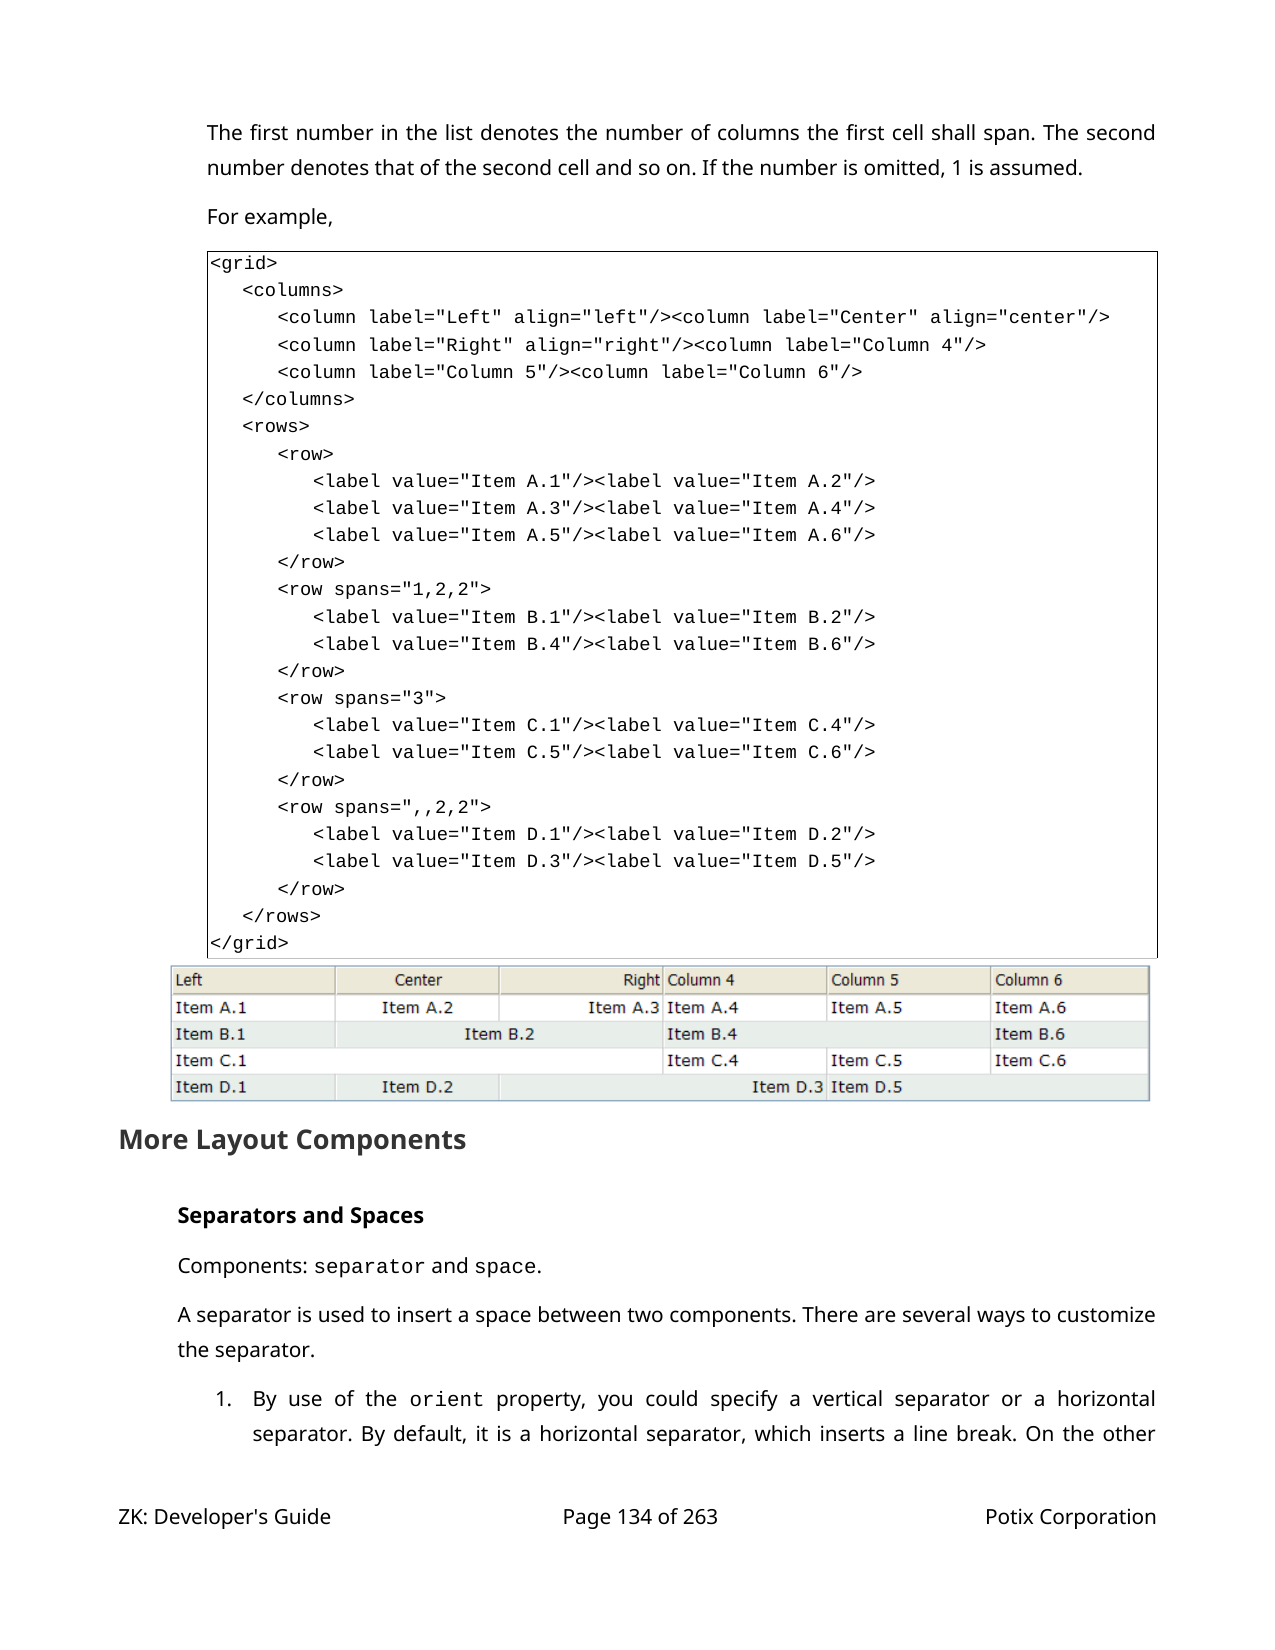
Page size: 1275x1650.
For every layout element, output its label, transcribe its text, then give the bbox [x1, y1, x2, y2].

subtitle Separators and Spaces [177, 1200, 1157, 1230]
text </row> [208, 876, 1157, 901]
text <row spans=",,2,2"> [208, 795, 1157, 819]
text </row> [208, 550, 1157, 574]
text <label value="Item B.4"/><label value="Item B.6"/> [208, 632, 1157, 656]
text <row> [208, 441, 1157, 466]
text </row> [208, 659, 1157, 683]
text <column label="Left" align="left"/><column label="Center" align="center"/> [208, 305, 1157, 330]
text <row spans="3"> [208, 686, 1157, 710]
text <column label="Right" align="right"/><column label="Column 4"/> [208, 333, 1157, 357]
text <column label="Column 5"/><column label="Column 6"/> [208, 360, 1157, 384]
text <label value="Item B.1"/><label value="Item B.2"/> [208, 604, 1157, 629]
text Components: separator and space. [177, 1251, 1157, 1279]
text </rows> [208, 903, 1157, 928]
text </row> [208, 768, 1157, 792]
text <grid> [208, 252, 1157, 275]
text <label value="Item D.1"/><label value="Item D.2"/> [208, 822, 1157, 846]
text A separator is used to insert a space between two components. There are several ways to customize the separator. [177, 1300, 1157, 1363]
text <label value="Item A.5"/><label value="Item A.6"/> [208, 523, 1157, 547]
text <rows> [208, 414, 1157, 438]
text For example, [207, 202, 1157, 230]
text <label value="Item D.3"/><label value="Item D.5"/> [208, 849, 1157, 873]
picture [167, 963, 1154, 1104]
text <label value="Item C.1"/><label value="Item C.4"/> [208, 713, 1157, 737]
text <label value="Item C.5"/><label value="Item C.6"/> [208, 740, 1157, 765]
list By use of the orient property, you could specify a vertical separator or a horizontal separator. By default, it is a horizontal separator, which inserts a line break. On the other [215, 1384, 1157, 1448]
text <row spans="1,2,2"> [208, 577, 1157, 602]
text </columns> [208, 387, 1157, 411]
text </grid> [208, 931, 1157, 958]
text <label value="Item A.1"/><label value="Item A.2"/> [208, 468, 1157, 493]
text The first number in the list denotes the number of columns the first cell shall span. The second number denotes that of the second cell and so on. If the number is omitted, 1 is assumed. [207, 118, 1157, 182]
subtitle More Layout Components [118, 1029, 1157, 1158]
text <label value="Item A.3"/><label value="Item A.4"/> [208, 496, 1157, 520]
text <columns> [208, 278, 1157, 302]
